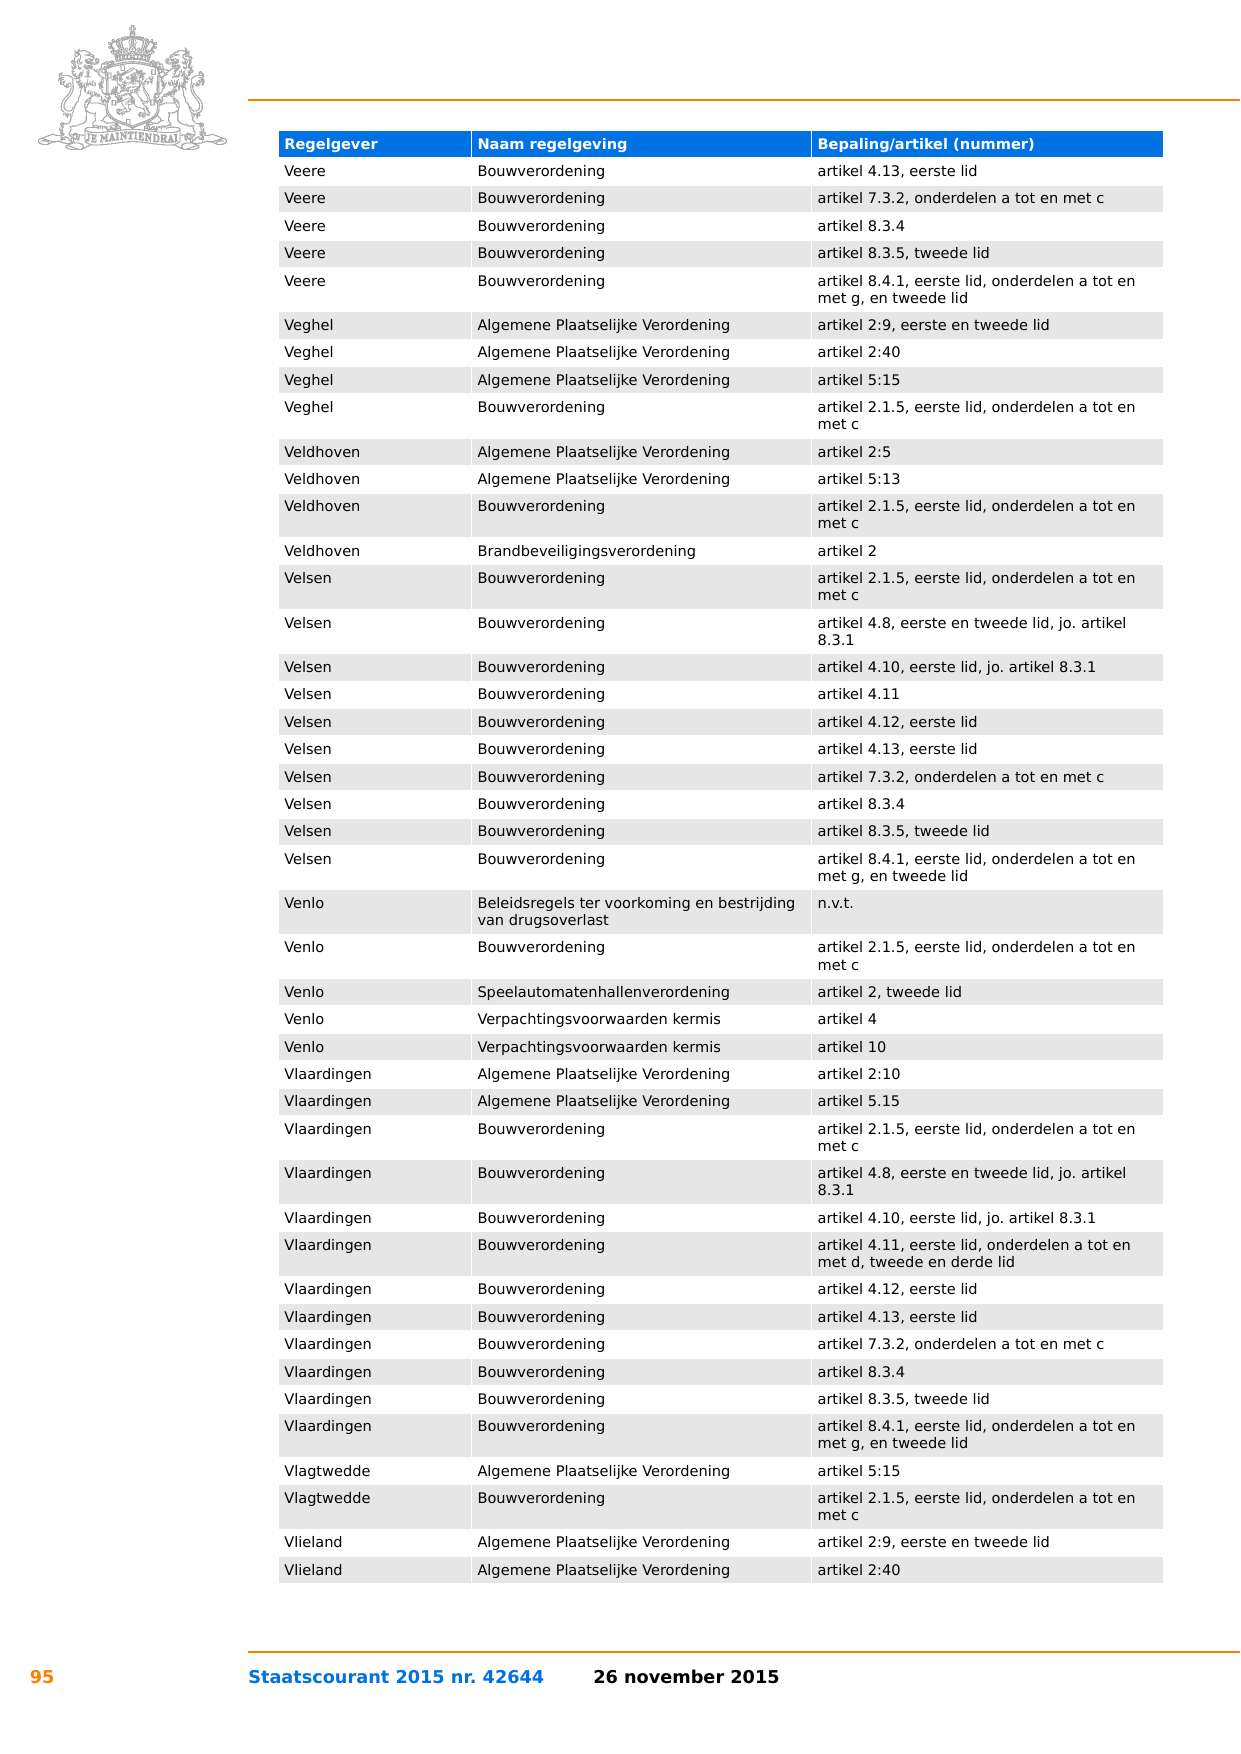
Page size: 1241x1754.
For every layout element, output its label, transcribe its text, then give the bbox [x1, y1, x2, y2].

table_cell Venlo [279, 890, 471, 934]
table_cell Veghel [279, 312, 471, 339]
table_cell artikel 5:13 [812, 466, 1163, 493]
table_cell Velsen [279, 764, 471, 790]
table_cell Velsen [279, 610, 471, 653]
table_cell Bouwverordening [472, 1485, 811, 1529]
table_cell artikel 4.10, eerste lid, jo. artikel 8.3.1 [812, 654, 1163, 681]
table_cell Bouwverordening [472, 819, 811, 845]
table_cell Bouwverordening [472, 764, 811, 790]
table_cell Bouwverordening [472, 1116, 811, 1159]
table_cell Algemene Plaatselijke Verordening [472, 1458, 811, 1484]
table_cell Velsen [279, 819, 471, 845]
table_cell artikel 8.4.1, eerste lid, onderdelen a tot en met g, en tweede lid [812, 268, 1163, 311]
table_cell artikel 8.3.5, tweede lid [812, 819, 1163, 845]
table_cell artikel 5:15 [812, 367, 1163, 393]
table_cell Venlo [279, 1034, 471, 1060]
table_cell Vlieland [279, 1557, 471, 1583]
table_cell Bouwverordening [472, 1160, 811, 1204]
table_cell artikel 5:15 [812, 1458, 1163, 1484]
table_cell Velsen [279, 654, 471, 681]
table_cell Velsen [279, 682, 471, 708]
table_cell n.v.t. [812, 890, 1163, 934]
table_cell artikel 8.4.1, eerste lid, onderdelen a tot en met g, en tweede lid [812, 1414, 1163, 1457]
table_cell Bouwverordening [472, 1205, 811, 1231]
table_cell artikel 8.3.4 [812, 213, 1163, 239]
table_cell artikel 8.3.5, tweede lid [812, 241, 1163, 267]
table_cell Algemene Plaatselijke Verordening [472, 1530, 811, 1556]
table_cell Bouwverordening [472, 935, 811, 978]
table_cell artikel 4.13, eerste lid [812, 736, 1163, 763]
table_cell artikel 7.3.2, onderdelen a tot en met c [812, 764, 1163, 790]
table_cell Velsen [279, 791, 471, 817]
table_cell Veghel [279, 340, 471, 366]
table_cell Algemene Plaatselijke Verordening [472, 1089, 811, 1115]
table_cell Speelautomatenhallenverordening [472, 979, 811, 1005]
table_cell Vlagtwedde [279, 1485, 471, 1529]
table_cell Bouwverordening [472, 736, 811, 763]
table_cell artikel 4.12, eerste lid [812, 1277, 1163, 1303]
table_cell Vlaardingen [279, 1089, 471, 1115]
table_cell Algemene Plaatselijke Verordening [472, 439, 811, 465]
table_cell Algemene Plaatselijke Verordening [472, 466, 811, 493]
table_cell Bouwverordening [472, 846, 811, 889]
table_cell Veldhoven [279, 439, 471, 465]
table_cell Bouwverordening [472, 1232, 811, 1276]
table_cell Bouwverordening [472, 682, 811, 708]
table_cell artikel 2.1.5, eerste lid, onderdelen a tot en met c [812, 935, 1163, 978]
table_cell Bouwverordening [472, 1359, 811, 1385]
table_cell Velsen [279, 846, 471, 889]
table_cell Bouwverordening [472, 610, 811, 653]
table_cell Velsen [279, 565, 471, 609]
table_cell artikel 2.1.5, eerste lid, onderdelen a tot en met c [812, 565, 1163, 609]
table_cell Bouwverordening [472, 395, 811, 438]
table_header Regelgever [279, 131, 471, 157]
table_cell artikel 2.1.5, eerste lid, onderdelen a tot en met c [812, 494, 1163, 537]
table_cell artikel 2:9, eerste en tweede lid [812, 312, 1163, 339]
table_cell artikel 8.3.5, tweede lid [812, 1386, 1163, 1412]
table_cell Bouwverordening [472, 241, 811, 267]
table_cell Vlaardingen [279, 1414, 471, 1457]
table_cell Veghel [279, 395, 471, 438]
table_cell artikel 2:40 [812, 1557, 1163, 1583]
table_cell Veldhoven [279, 538, 471, 564]
table_cell Bouwverordening [472, 213, 811, 239]
table_cell Vlaardingen [279, 1061, 471, 1088]
table_cell artikel 8.4.1, eerste lid, onderdelen a tot en met g, en tweede lid [812, 846, 1163, 889]
table_cell artikel 2:5 [812, 439, 1163, 465]
table_cell artikel 8.3.4 [812, 1359, 1163, 1385]
table_cell Algemene Plaatselijke Verordening [472, 1061, 811, 1088]
table_cell Venlo [279, 979, 471, 1005]
table_cell artikel 7.3.2, onderdelen a tot en met c [812, 1331, 1163, 1358]
table_cell Vlaardingen [279, 1386, 471, 1412]
table_cell Veere [279, 241, 471, 267]
table_cell Bouwverordening [472, 709, 811, 735]
table_cell Vlagtwedde [279, 1458, 471, 1484]
table_cell Vlaardingen [279, 1116, 471, 1159]
table_cell artikel 4.13, eerste lid [812, 1304, 1163, 1330]
table_cell Veere [279, 268, 471, 311]
table_cell Algemene Plaatselijke Verordening [472, 367, 811, 393]
table_cell Algemene Plaatselijke Verordening [472, 340, 811, 366]
table_cell artikel 2.1.5, eerste lid, onderdelen a tot en met c [812, 1485, 1163, 1529]
table_cell Velsen [279, 736, 471, 763]
table_cell artikel 4 [812, 1006, 1163, 1033]
table_cell artikel 4.10, eerste lid, jo. artikel 8.3.1 [812, 1205, 1163, 1231]
table_cell Vlaardingen [279, 1304, 471, 1330]
table_cell artikel 4.8, eerste en tweede lid, jo. artikel 8.3.1 [812, 610, 1163, 653]
table_cell Beleidsregels ter voorkoming en bestrijding van drugsoverlast [472, 890, 811, 934]
table_cell Algemene Plaatselijke Verordening [472, 312, 811, 339]
table_cell Bouwverordening [472, 268, 811, 311]
table_cell Bouwverordening [472, 186, 811, 212]
table_cell artikel 4.12, eerste lid [812, 709, 1163, 735]
table_cell Vlaardingen [279, 1160, 471, 1204]
table_cell Veere [279, 158, 471, 185]
table_cell artikel 2.1.5, eerste lid, onderdelen a tot en met c [812, 1116, 1163, 1159]
table_cell Bouwverordening [472, 1414, 811, 1457]
table_cell Vlaardingen [279, 1359, 471, 1385]
table_cell Vlaardingen [279, 1331, 471, 1358]
table_cell Bouwverordening [472, 1331, 811, 1358]
table_cell artikel 2, tweede lid [812, 979, 1163, 1005]
picture [38, 25, 227, 150]
table_cell artikel 4.13, eerste lid [812, 158, 1163, 185]
table_header Naam regelgeving [472, 131, 811, 157]
table_cell Brandbeveiligingsverordening [472, 538, 811, 564]
table_cell Bouwverordening [472, 158, 811, 185]
table_cell Bouwverordening [472, 1277, 811, 1303]
table_cell artikel 7.3.2, onderdelen a tot en met c [812, 186, 1163, 212]
table_cell Venlo [279, 935, 471, 978]
table_cell artikel 2:10 [812, 1061, 1163, 1088]
table_cell artikel 4.11, eerste lid, onderdelen a tot en met d, tweede en derde lid [812, 1232, 1163, 1276]
table_cell artikel 5.15 [812, 1089, 1163, 1115]
table_cell artikel 8.3.4 [812, 791, 1163, 817]
table_cell Veere [279, 186, 471, 212]
table_cell artikel 2:40 [812, 340, 1163, 366]
table_cell Bouwverordening [472, 1386, 811, 1412]
table_cell Bouwverordening [472, 494, 811, 537]
table_cell Vlieland [279, 1530, 471, 1556]
table_cell Verpachtingsvoorwaarden kermis [472, 1006, 811, 1033]
table_cell Vlaardingen [279, 1205, 471, 1231]
table_header Bepaling/artikel (nummer) [812, 131, 1163, 157]
table_cell Algemene Plaatselijke Verordening [472, 1557, 811, 1583]
table_cell artikel 4.8, eerste en tweede lid, jo. artikel 8.3.1 [812, 1160, 1163, 1204]
table_cell Vlaardingen [279, 1232, 471, 1276]
table_cell Vlaardingen [279, 1277, 471, 1303]
table_cell Veghel [279, 367, 471, 393]
table_cell artikel 10 [812, 1034, 1163, 1060]
table_cell artikel 2 [812, 538, 1163, 564]
table_cell Veldhoven [279, 494, 471, 537]
table_cell artikel 4.11 [812, 682, 1163, 708]
table_cell Veere [279, 213, 471, 239]
table_cell Bouwverordening [472, 565, 811, 609]
table_cell Velsen [279, 709, 471, 735]
table_cell Bouwverordening [472, 1304, 811, 1330]
table_cell Bouwverordening [472, 654, 811, 681]
table_cell Veldhoven [279, 466, 471, 493]
table_cell Verpachtingsvoorwaarden kermis [472, 1034, 811, 1060]
table_cell Venlo [279, 1006, 471, 1033]
table_cell artikel 2.1.5, eerste lid, onderdelen a tot en met c [812, 395, 1163, 438]
table_cell artikel 2:9, eerste en tweede lid [812, 1530, 1163, 1556]
table_cell Bouwverordening [472, 791, 811, 817]
